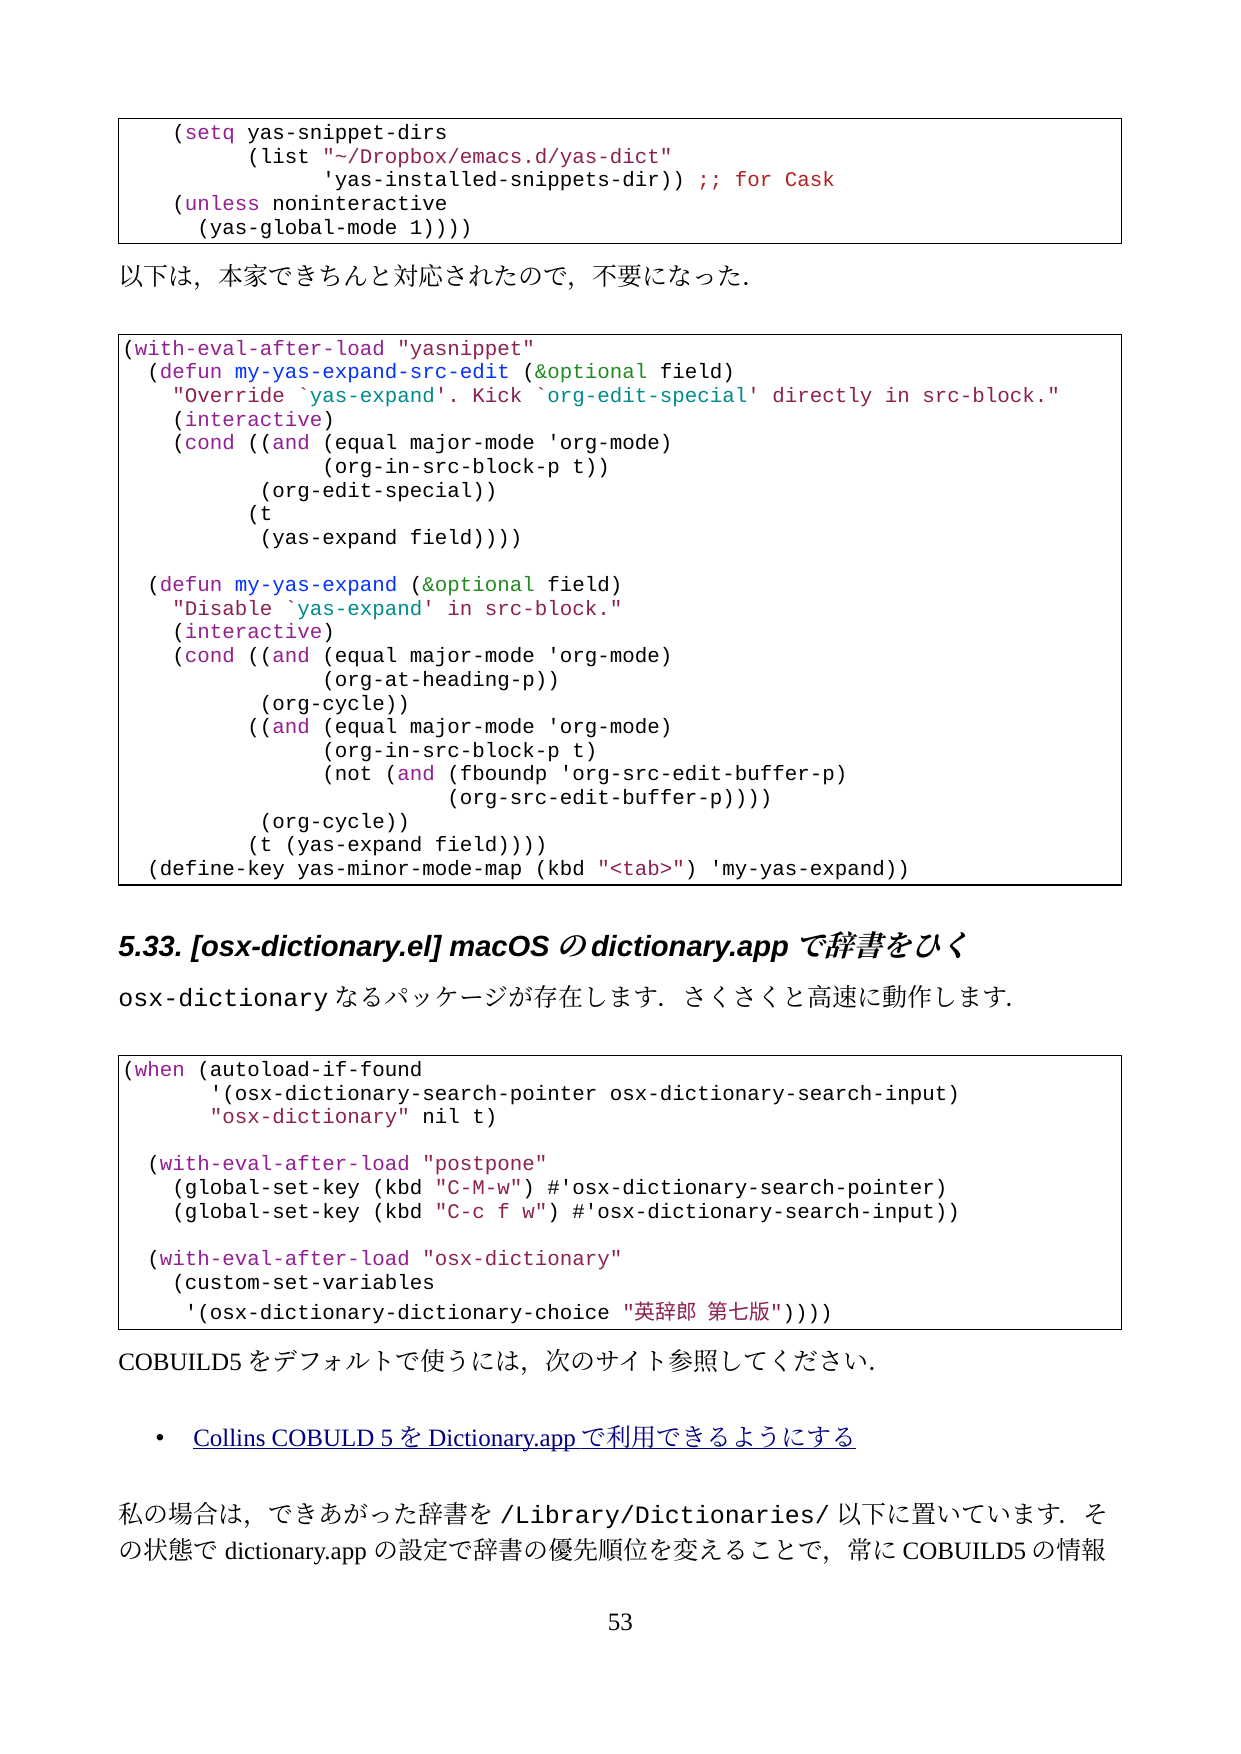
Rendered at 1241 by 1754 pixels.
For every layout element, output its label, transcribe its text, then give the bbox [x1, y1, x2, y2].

text (interactive) [119, 405, 1121, 428]
text COBUILD5をデフォルトで使うには，次のサイト参照してください． [118, 1342, 1122, 1407]
text (org-cycle)) [119, 807, 1121, 830]
text (cond ((and (equal major-mode 'org-mode) [119, 428, 1121, 452]
text (yas-global-mode 1)))) [119, 213, 1121, 243]
text "Override `yas-expand'. Kick `org-edit-special' directly in src-block." [119, 381, 1121, 405]
text (define-key yas-minor-mode-map (kbd "<tab>") 'my-yas-expand)) [119, 854, 1121, 884]
text (yas-expand field)))) [119, 523, 1121, 547]
text (with-eval-after-load "osx-dictionary" [119, 1244, 1121, 1268]
text "osx-dictionary" nil t) [119, 1102, 1121, 1126]
text (cond ((and (equal major-mode 'org-mode) [119, 641, 1121, 665]
text (defun my-yas-expand (&optional field) [119, 570, 1121, 594]
text (setq yas-snippet-dirs [119, 119, 1121, 142]
text (with-eval-after-load "yasnippet" [119, 335, 1121, 357]
text '(osx-dictionary-dictionary-choice "英辞郎 第七版")))) [119, 1291, 1121, 1329]
text (org-src-edit-buffer-p)))) [119, 783, 1121, 807]
text osx-dictionary なるパッケージが存在します．さくさくと高速に動作します． [118, 977, 1122, 1042]
subtitle [osx-dictionary.el] macOSのdictionary.appで辞書をひく [118, 923, 1122, 965]
text 以下は，本家できちんと対応されたので，不要になった． [118, 257, 1122, 321]
text '(osx-dictionary-search-pointer osx-dictionary-search-input) [119, 1078, 1121, 1102]
text (unless noninteractive [119, 189, 1121, 213]
text (org-edit-special)) [119, 476, 1121, 499]
text (org-at-heading-p)) [119, 665, 1121, 688]
text (org-in-src-block-p t) [119, 736, 1121, 759]
text (t [119, 499, 1121, 523]
text (not (and (fboundp 'org-src-edit-buffer-p) [119, 759, 1121, 783]
text 私の場合は，できあがった辞書を /Library/Dictionaries/ 以下に置いています．その状態で dictionary.app の設定で辞書の優先順位を変えることで，常にCOBUILD5の情報 [118, 1494, 1122, 1567]
text (interactive) [119, 618, 1121, 641]
text "Disable `yas-expand' in src-block." [119, 594, 1121, 618]
text (t (yas-expand field)))) [119, 830, 1121, 854]
text (custom-set-variables [119, 1268, 1121, 1291]
text (org-in-src-block-p t)) [119, 452, 1121, 476]
text (org-cycle)) [119, 688, 1121, 712]
text (global-set-key (kbd "C-c f w") #'osx-dictionary-search-input)) [119, 1197, 1121, 1220]
text (global-set-key (kbd "C-M-w") #'osx-dictionary-search-pointer) [119, 1173, 1121, 1197]
text ((and (equal major-mode 'org-mode) [119, 712, 1121, 736]
text (when (autoload-if-found [119, 1056, 1121, 1078]
text (defun my-yas-expand-src-edit (&optional field) [119, 357, 1121, 381]
text 'yas-installed-snippets-dir)) ;; for Cask [119, 165, 1121, 189]
text (list "~/Dropbox/emacs.d/yas-dict" [119, 142, 1121, 165]
list Collins COBULD 5をDictionary.appで利用できるようにする [156, 1419, 1122, 1482]
text (with-eval-after-load "postpone" [119, 1149, 1121, 1173]
